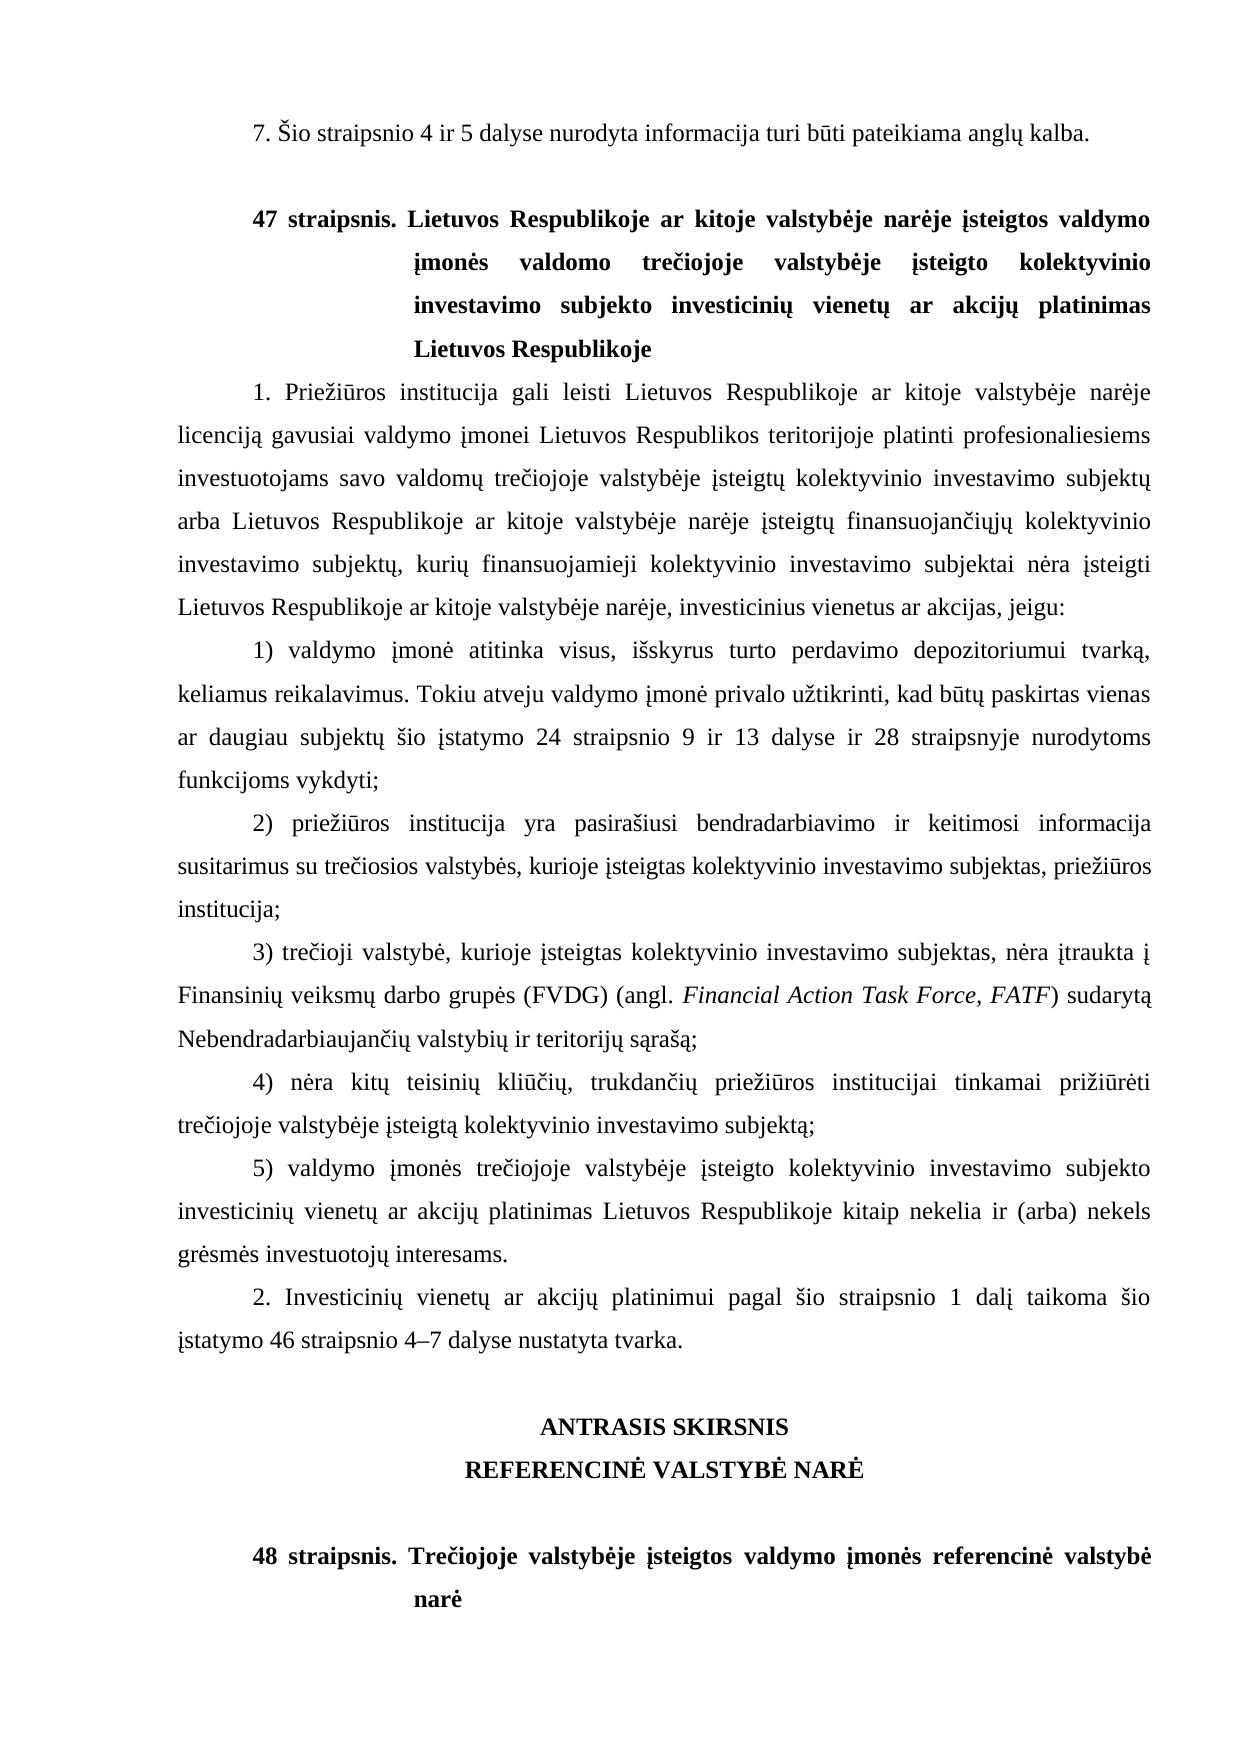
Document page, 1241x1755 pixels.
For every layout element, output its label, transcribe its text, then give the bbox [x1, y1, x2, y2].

text ANTRASIS SKIRSNIS [177, 1412, 1152, 1441]
text 7. Šio straipsnio 4 ir 5 dalyse nurodyta informacija turi būti pateikiama anglų kalba. [177, 118, 1152, 147]
text REFERENCINĖ VALSTYBĖ NARĖ [177, 1455, 1152, 1484]
text 3) trečioji valstybė, kurioje įsteigtas kolektyvinio investavimo subjektas, nėra įtraukta į Finansinių veiksmų darbo grupės (FVDG) (angl. Financial Action Task Force, FATF) sudarytą Nebendradarbiaujančių valstybių ir teritorijų sąrašą; [177, 937, 1152, 1052]
text 47 straipsnis. Lietuvos Respublikoje ar kitoje valstybėje narėje įsteigtos valdymo įmonės valdomo trečiojoje valstybėje įsteigto kolektyvinio investavimo subjekto investicinių vienetų ar akcijų platinimas Lietuvos Respublikoje [252, 204, 1152, 362]
text 1) valdymo įmonė atitinka visus, išskyrus turto perdavimo depozitoriumui tvarką, keliamus reikalavimus. Tokiu atveju valdymo įmonė privalo užtikrinti, kad būtų paskirtas vienas ar daugiau subjektų šio įstatymo 24 straipsnio 9 ir 13 dalyse ir 28 straipsnyje nurodytoms funkcijoms vykdyti; [177, 636, 1152, 794]
text 2. Investicinių vienetų ar akcijų platinimui pagal šio straipsnio 1 dalį taikoma šio įstatymo 46 straipsnio 4–7 dalyse nustatyta tvarka. [177, 1282, 1152, 1354]
text 2) priežiūros institucija yra pasirašiusi bendradarbiavimo ir keitimosi informacija susitarimus su trečiosios valstybės, kurioje įsteigtas kolektyvinio investavimo subjektas, priežiūros institucija; [177, 808, 1152, 923]
text 1. Priežiūros institucija gali leisti Lietuvos Respublikoje ar kitoje valstybėje narėje licenciją gavusiai valdymo įmonei Lietuvos Respublikos teritorijoje platinti profesionaliesiems investuotojams savo valdomų trečiojoje valstybėje įsteigtų kolektyvinio investavimo subjektų arba Lietuvos Respublikoje ar kitoje valstybėje narėje įsteigtų finansuojančiųjų kolektyvinio investavimo subjektų, kurių finansuojamieji kolektyvinio investavimo subjektai nėra įsteigti Lietuvos Respublikoje ar kitoje valstybėje narėje, investicinius vienetus ar akcijas, jeigu: [177, 377, 1152, 621]
text 4) nėra kitų teisinių kliūčių, trukdančių priežiūros institucijai tinkamai prižiūrėti trečiojoje valstybėje įsteigtą kolektyvinio investavimo subjektą; [177, 1067, 1152, 1139]
text 5) valdymo įmonės trečiojoje valstybėje įsteigto kolektyvinio investavimo subjekto investicinių vienetų ar akcijų platinimas Lietuvos Respublikoje kitaip nekelia ir (arba) nekels grėsmės investuotojų interesams. [177, 1153, 1152, 1268]
text 48 straipsnis. Trečiojoje valstybėje įsteigtos valdymo įmonės referencinė valstybė narė [252, 1541, 1152, 1613]
